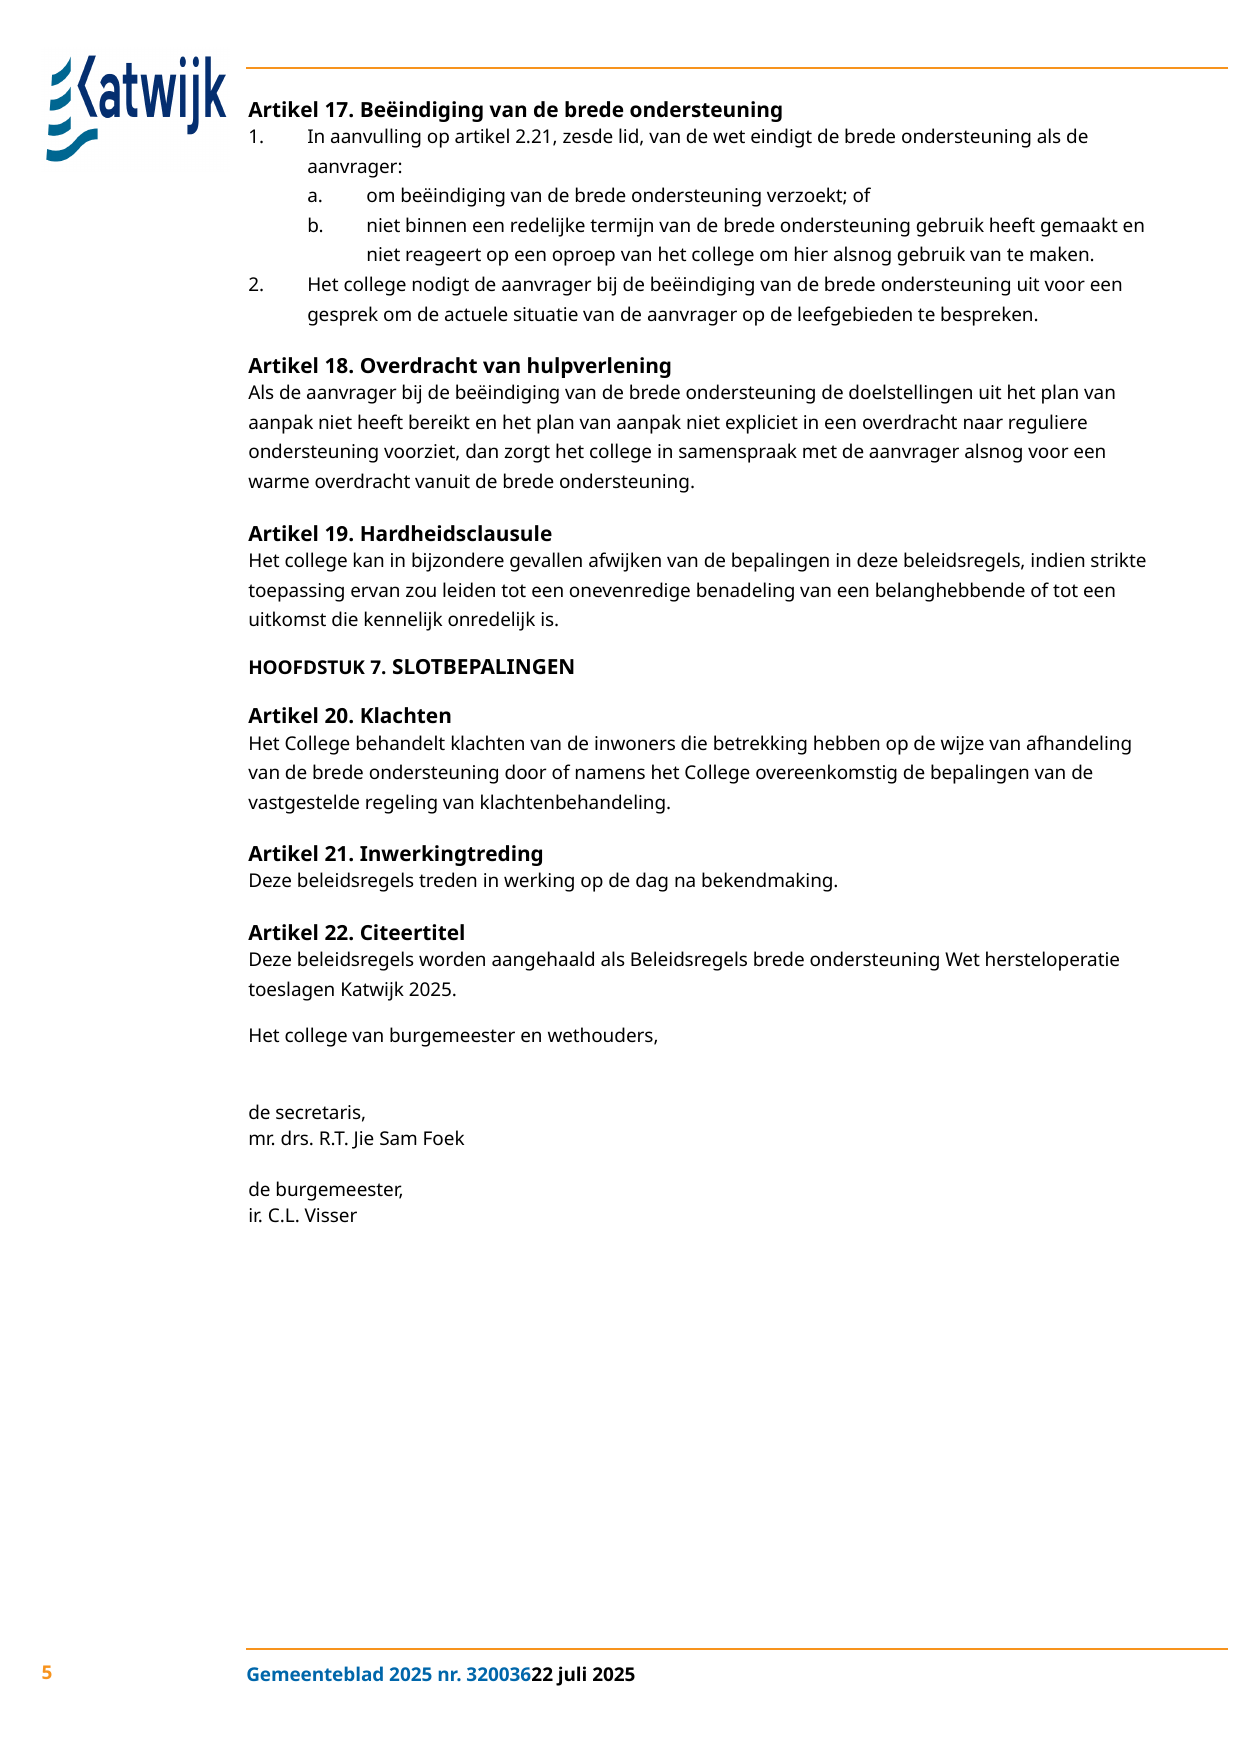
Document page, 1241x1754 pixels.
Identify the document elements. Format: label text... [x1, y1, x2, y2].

text Artikel 21. Inwerkingtreding [248, 839, 1152, 868]
list niet binnen een redelijke termijn van de brede ondersteuning gebruik heeft gemaakt en niet reageert op een oproep van het college om hier alsnog gebruik van te maken. [307, 212, 1152, 267]
text de secretaris, [248, 1099, 1152, 1125]
text Deze beleidsregels treden in werking op de dag na bekendmaking. [248, 868, 1152, 893]
picture [41, 47, 231, 172]
text Het College behandelt klachten van de inwoners die betrekking hebben op de wijze van afhandeling van de brede ondersteuning door of namens het College overeenkomstig de bepalingen van de vastgestelde regeling van klachtenbehandeling. [248, 730, 1152, 814]
text Artikel 18. Overdracht van hulpverlening [248, 351, 1152, 379]
text Artikel 17. Beëindiging van de brede ondersteuning [248, 95, 1152, 123]
text de burgemeester, [248, 1176, 1152, 1202]
text Artikel 19. Hardheidsclausule [248, 519, 1152, 547]
text mr. drs. R.T. Jie Sam Foek [248, 1125, 1152, 1150]
text Het college van burgemeester en wethouders, [248, 1022, 1152, 1047]
text Artikel 22. Citeertitel [248, 918, 1152, 947]
text HOOFDSTUK 7. SLOTBEPALINGEN [248, 652, 1152, 680]
text ir. C.L. Visser [248, 1202, 1152, 1228]
text Het college kan in bijzondere gevallen afwijken van de bepalingen in deze beleidsregels, indien strikte toepassing ervan zou leiden tot een onevenredige benadeling van een belanghebbende of tot een uitkomst die kennelijk onredelijk is. [248, 547, 1152, 632]
text Artikel 20. Klachten [248, 701, 1152, 730]
list om beëindiging van de brede ondersteuning verzoekt; of [307, 182, 1152, 208]
text Als de aanvrager bij de beëindiging van de brede ondersteuning de doelstellingen uit het plan van aanpak niet heeft bereikt en het plan van aanpak niet expliciet in een overdracht naar reguliere ondersteuning voorziet, dan zorgt het college in samenspraak met de aanvrager alsnog voor een warme overdracht vanuit de brede ondersteuning. [248, 379, 1152, 494]
list In aanvulling op artikel 2.21, zesde lid, van de wet eindigt de brede ondersteuning als de aanvrager: [248, 123, 1152, 178]
text Deze beleidsregels worden aangehaald als Beleidsregels brede ondersteuning Wet hersteloperatie toeslagen Katwijk 2025. [248, 947, 1152, 1002]
list Het college nodigt de aanvrager bij de beëindiging van de brede ondersteuning uit voor een gesprek om de actuele situatie van de aanvrager op de leefgebieden te bespreken. [248, 271, 1152, 326]
